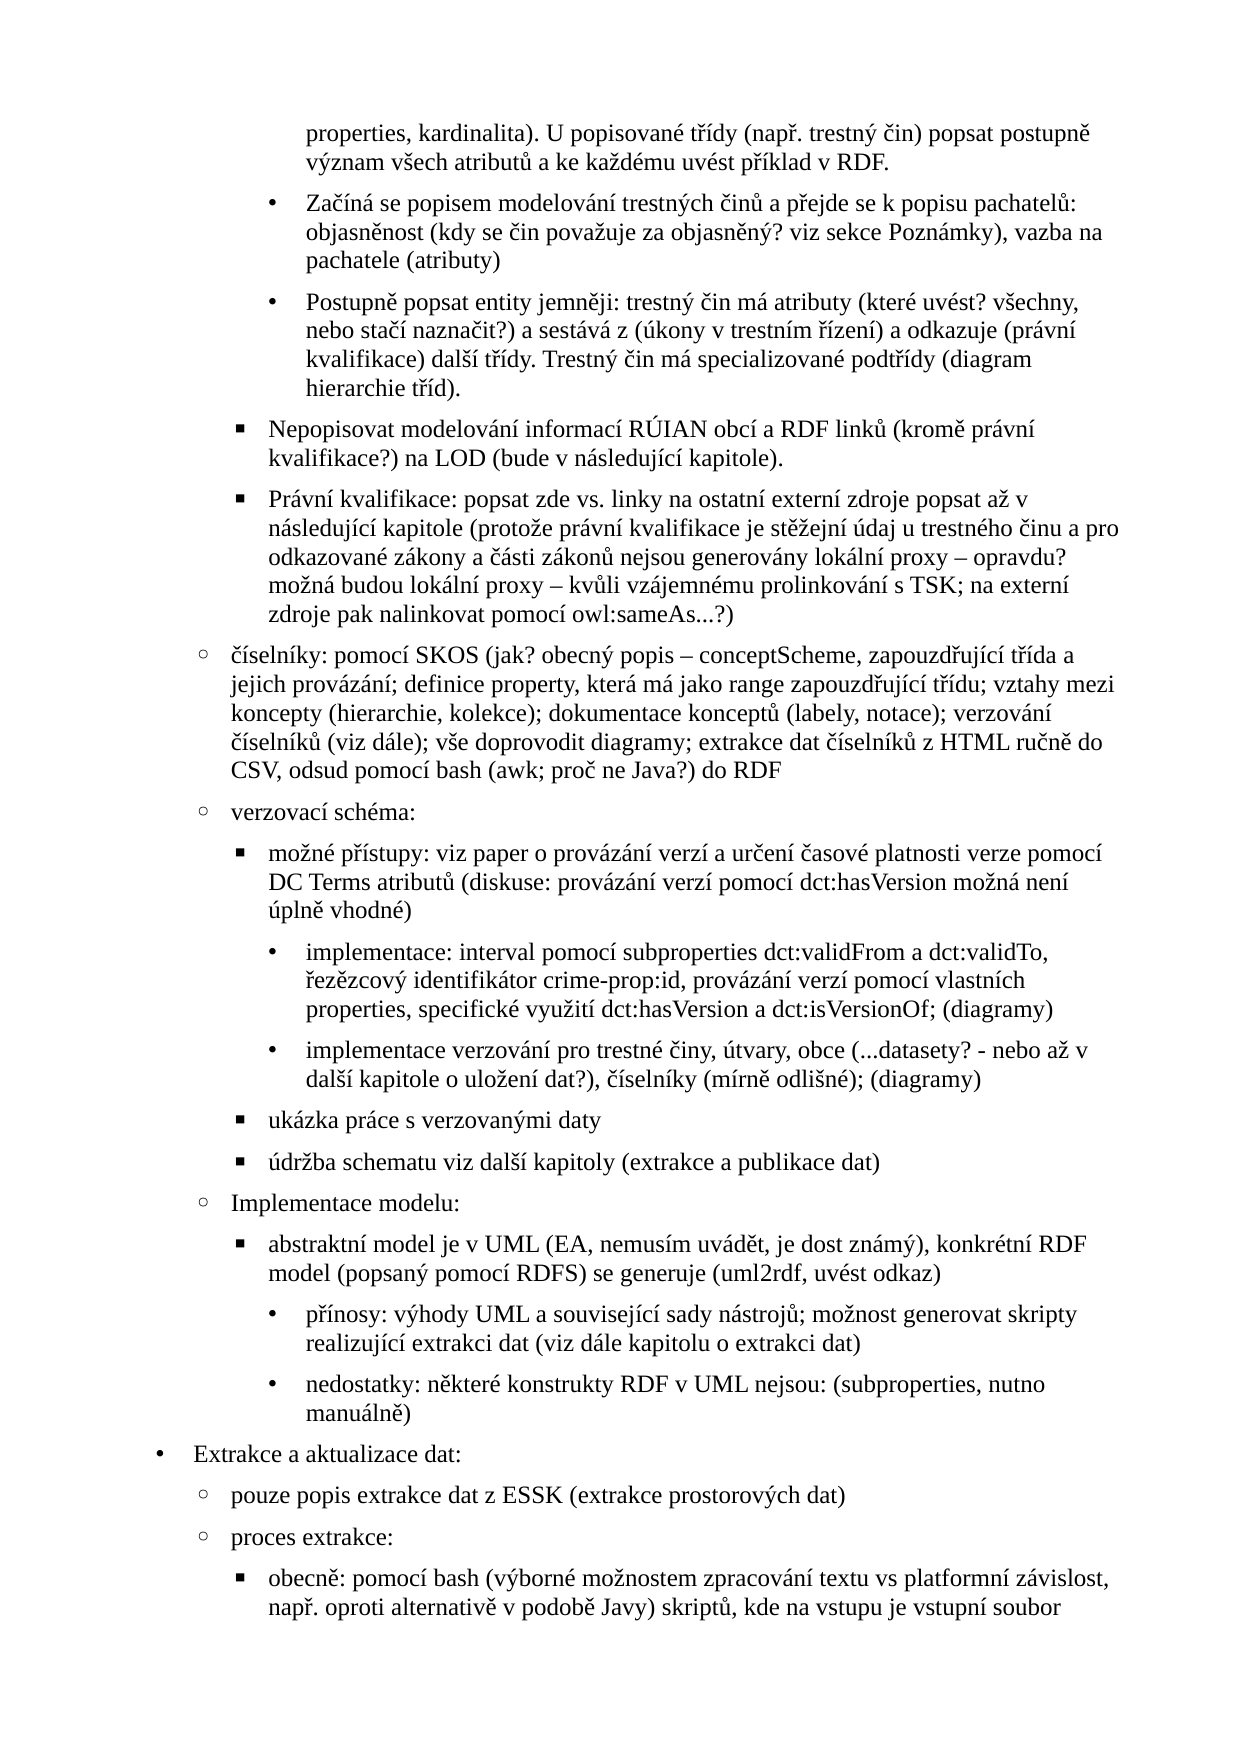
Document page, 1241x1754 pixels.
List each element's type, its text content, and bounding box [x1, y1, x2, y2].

list Implementace modelu: [193, 1188, 1122, 1217]
list implementace verzování pro trestné činy, útvary, obce (...datasety? - nebo až v další kapitole o uložení dat?), číselníky (mírně odlišné); (diagramy) [268, 1036, 1122, 1093]
list verzovací schéma: [193, 797, 1122, 826]
list properties, kardinalita). U popisované třídy (např. trestný čin) popsat postupně význam všech atributů a ke každému uvést příklad v RDF. [268, 118, 1122, 176]
list nedostatky: některé konstrukty RDF v UML nejsou: (subproperties, nutno manuálně) [268, 1369, 1122, 1427]
list proces extrakce: [193, 1522, 1122, 1551]
list možné přístupy: viz paper o provázání verzí a určení časové platnosti verze pomocí DC Terms atributů (diskuse: provázání verzí pomocí dct:hasVersion možná není úplně vhodné) [231, 838, 1122, 924]
list přínosy: výhody UML a související sady nástrojů; možnost generovat skripty realizující extrakci dat (viz dále kapitolu o extrakci dat) [268, 1299, 1122, 1357]
list Nepopisovat modelování informací RÚIAN obcí a RDF linků (kromě právní kvalifikace?) na LOD (bude v následující kapitole). [231, 414, 1122, 472]
list ukázka práce s verzovanými daty [231, 1106, 1122, 1134]
list Právní kvalifikace: popsat zde vs. linky na ostatní externí zdroje popsat až v následující kapitole (protože právní kvalifikace je stěžejní údaj u trestného činu a pro odkazované zákony a části zákonů nejsou generovány lokální proxy – opravdu? možná budou lokální proxy – kvůli vzájemnému prolinkování s TSK; na externí zdroje pak nalinkovat pomocí owl:sameAs...?) [231, 484, 1122, 628]
list implementace: interval pomocí subproperties dct:validFrom a dct:validTo, řezězcový identifikátor crime-prop:id, provázání verzí pomocí vlastních properties, specifické využití dct:hasVersion a dct:isVersionOf; (diagramy) [268, 937, 1122, 1023]
list Postupně popsat entity jemněji: trestný čin má atributy (které uvést? všechny, nebo stačí naznačit?) a sestává z (úkony v trestním řízení) a odkazuje (právní kvalifikace) další třídy. Trestný čin má specializované podtřídy (diagram hierarchie tříd). [268, 287, 1122, 402]
list obecně: pomocí bash (výborné možnostem zpracování textu vs platformní závislost, např. oproti alternativě v podobě Javy) skriptů, kde na vstupu je vstupní soubor [231, 1563, 1122, 1621]
list pouze popis extrakce dat z ESSK (extrakce prostorových dat) [193, 1481, 1122, 1509]
list Začíná se popisem modelování trestných činů a přejde se k popisu pachatelů: objasněnost (kdy se čin považuje za objasněný? viz sekce Poznámky), vazba na pachatele (atributy) [268, 188, 1122, 274]
list Extrakce a aktualizace dat: [156, 1439, 1122, 1468]
list číselníky: pomocí SKOS (jak? obecný popis – conceptScheme, zapouzdřující třída a jejich provázání; definice property, která má jako range zapouzdřující třídu; vztahy mezi koncepty (hierarchie, kolekce); dokumentace konceptů (labely, notace); verzování číselníků (viz dále); vše doprovodit diagramy; extrakce dat číselníků z HTML ručně do CSV, odsud pomocí bash (awk; proč ne Java?) do RDF [193, 641, 1122, 784]
list abstraktní model je v UML (EA, nemusím uvádět, je dost známý), konkrétní RDF model (popsaný pomocí RDFS) se generuje (uml2rdf, uvést odkaz) [231, 1229, 1122, 1287]
list údržba schematu viz další kapitoly (extrakce a publikace dat) [231, 1147, 1122, 1176]
